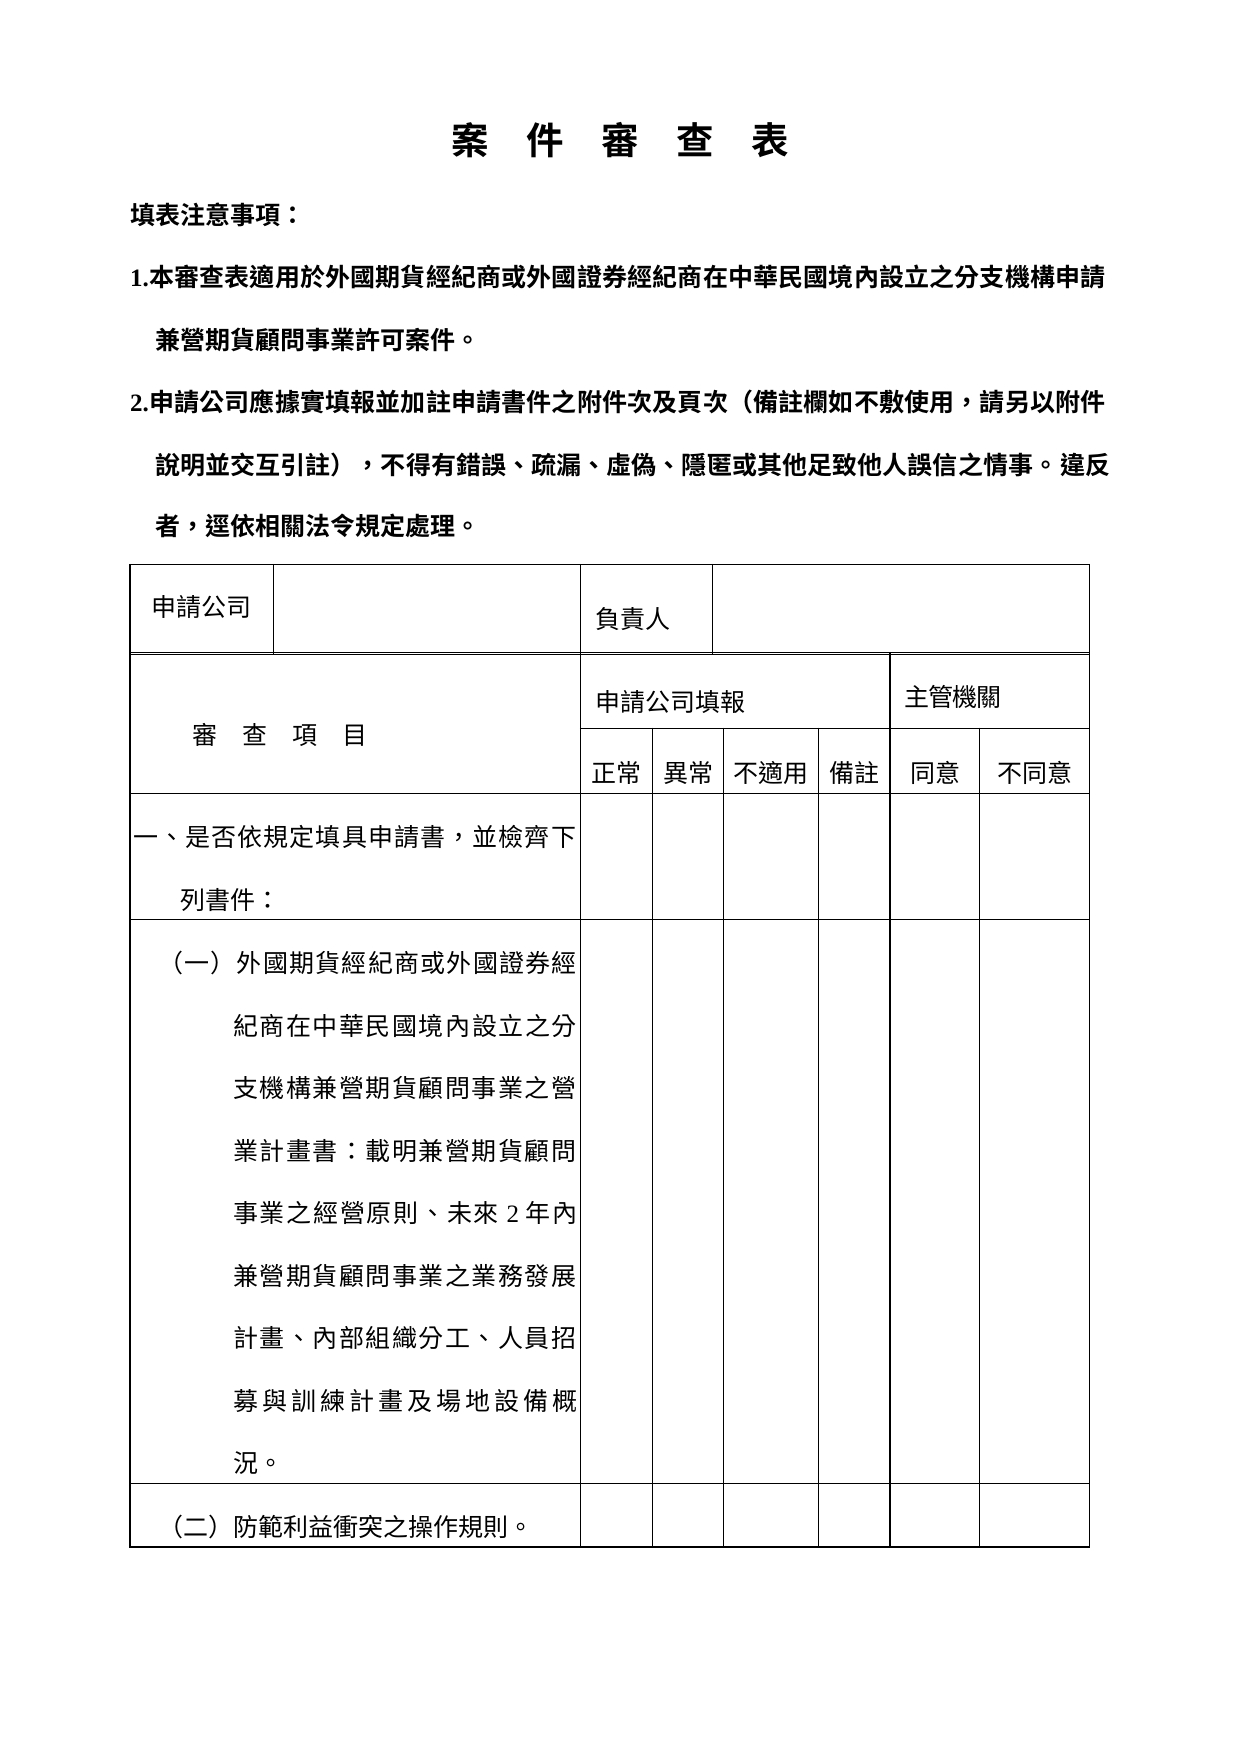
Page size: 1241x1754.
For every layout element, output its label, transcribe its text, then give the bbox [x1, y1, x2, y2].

table_cell [891, 1484, 979, 1546]
table_cell [1090, 652, 1110, 728]
table_cell [819, 794, 889, 919]
table_cell [581, 920, 652, 1483]
table_cell [980, 794, 1089, 919]
table_cell [980, 920, 1089, 1483]
table_cell [1090, 919, 1110, 1483]
table_cell [891, 920, 979, 1483]
table_cell [724, 1484, 818, 1546]
subtitle 案 件 審 查 表 [130, 96, 1110, 159]
table_header [1090, 564, 1110, 652]
table_cell （一）外國期貨經紀商或外國證券經紀商在中華民國境內設立之分支機構兼營期貨顧問事業之營業計畫書：載明兼營期貨顧問事業之經營原則、未來2年內兼營期貨顧問事業之業務發展計畫、內部組織分工、人員招募與訓練計畫及場地設備概況。 [131, 920, 580, 1483]
table_cell 主管機關 審查意見 [891, 655, 1089, 728]
table_cell [653, 1484, 723, 1546]
table_cell 正常 [581, 729, 652, 793]
table_cell 不適用 [724, 729, 818, 793]
table_cell 申請公司填報 [581, 655, 889, 728]
table_cell [1090, 728, 1110, 793]
table_cell [724, 794, 818, 919]
table_cell （二）防範利益衝突之操作規則。 [131, 1484, 580, 1546]
table_header [713, 565, 1089, 652]
text 1.本審查表適用於外國期貨經紀商或外國證券經紀商在中華民國境內設立之分支機構申請兼營期貨顧問事業許可案件。 [130, 234, 1110, 359]
table_cell [1090, 793, 1110, 919]
table_cell 同意 [891, 729, 979, 793]
table_cell 異常 [653, 729, 723, 793]
table_cell 備註 [819, 729, 889, 793]
table_cell [980, 1484, 1089, 1546]
table_cell 審 查 項 目 [131, 655, 580, 793]
text 2.申請公司應據實填報並加註申請書件之附件次及頁次（備註欄如不敷使用，請另以附件說明並交互引註），不得有錯誤、疏漏、虛偽、隱匿或其他足致他人誤信之情事。違反者，逕依相關法令規定處理。 [130, 359, 1110, 547]
table_cell [581, 1484, 652, 1546]
table_cell [581, 794, 652, 919]
table_cell [653, 794, 723, 919]
table_header [274, 565, 580, 652]
table_cell [819, 1484, 889, 1546]
table_cell [819, 920, 889, 1483]
table_cell [1090, 1483, 1110, 1546]
table_cell 不同意 [980, 729, 1089, 793]
table_cell [891, 794, 979, 919]
text 填表注意事項： [130, 172, 1110, 234]
table_cell 一、是否依規定填具申請書，並檢齊下列書件： [131, 794, 580, 919]
table_cell [724, 920, 818, 1483]
table_cell [653, 920, 723, 1483]
table_header 申請公司 名 稱 [131, 565, 273, 652]
table_header 負責人 [581, 565, 712, 652]
